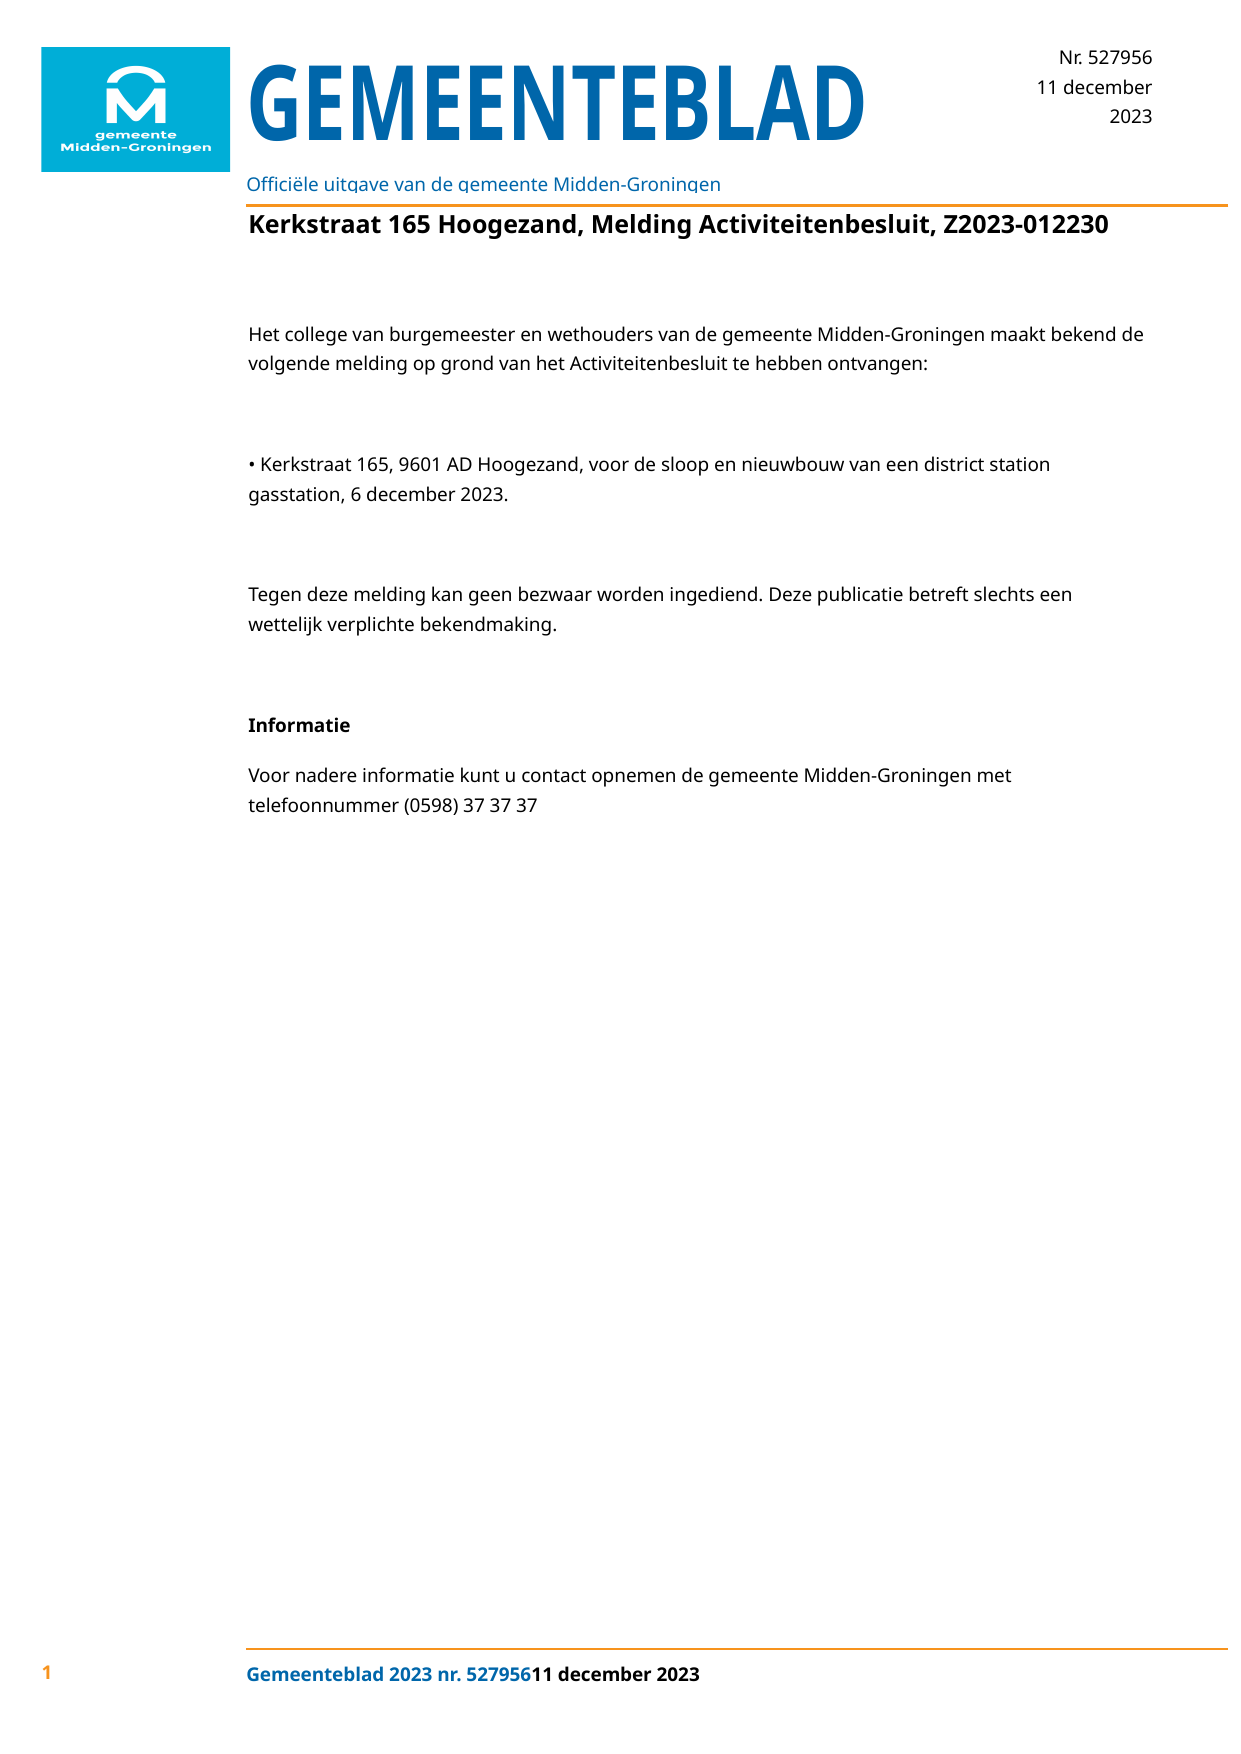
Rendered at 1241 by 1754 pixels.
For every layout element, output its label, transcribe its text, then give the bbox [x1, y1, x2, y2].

text Informatie [248, 712, 1152, 738]
text Voor nadere informatie kunt u contact opnemen de gemeente Midden-Groningen met telefoonnummer (0598) 37 37 37 [248, 762, 1152, 818]
text Het college van burgemeester en wethouders van de gemeente Midden-Groningen maakt bekend de volgende melding op grond van het Activiteitenbesluit te hebben ontvangen: [248, 321, 1152, 376]
text Tegen deze melding kan geen bezwaar worden ingediend. Deze publicatie betreft slechts een wettelijk verplichte bekendmaking. [248, 582, 1152, 637]
picture [108, 66, 164, 82]
text • Kerkstraat 165, 9601 AD Hoogezand, voor de sloop en nieuwbouw van een district station gasstation, 6 december 2023. [248, 451, 1152, 506]
picture [184, 146, 190, 153]
text Kerkstraat 165 Hoogezand, Melding Activiteitenbesluit, Z2023-012230 [248, 207, 1152, 241]
picture [107, 89, 165, 122]
